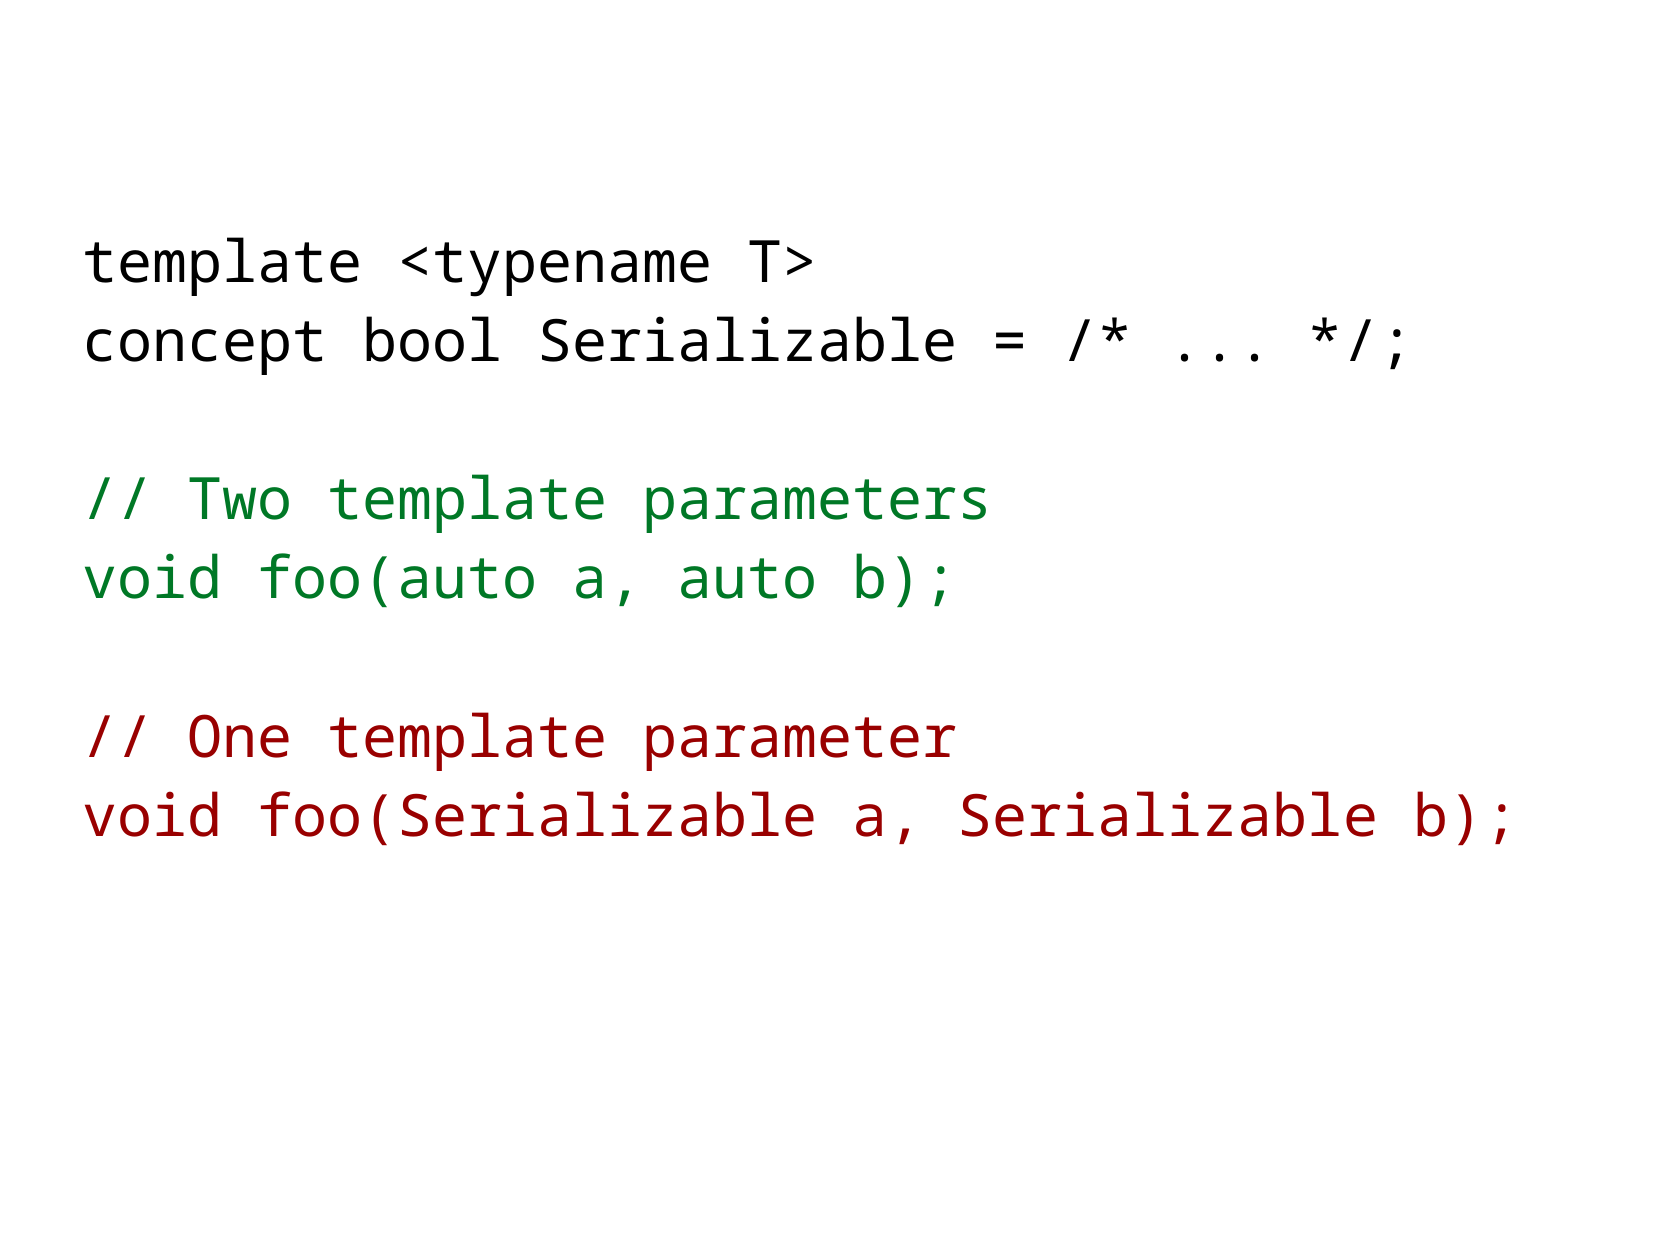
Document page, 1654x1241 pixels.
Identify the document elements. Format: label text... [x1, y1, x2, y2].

subtitle template <typename T> concept bool Serializable = /* ... */; // Two template parameters void foo(auto a, auto b); // One template parameter void foo(Serializable a, Serializable b); [82, 177, 1571, 897]
